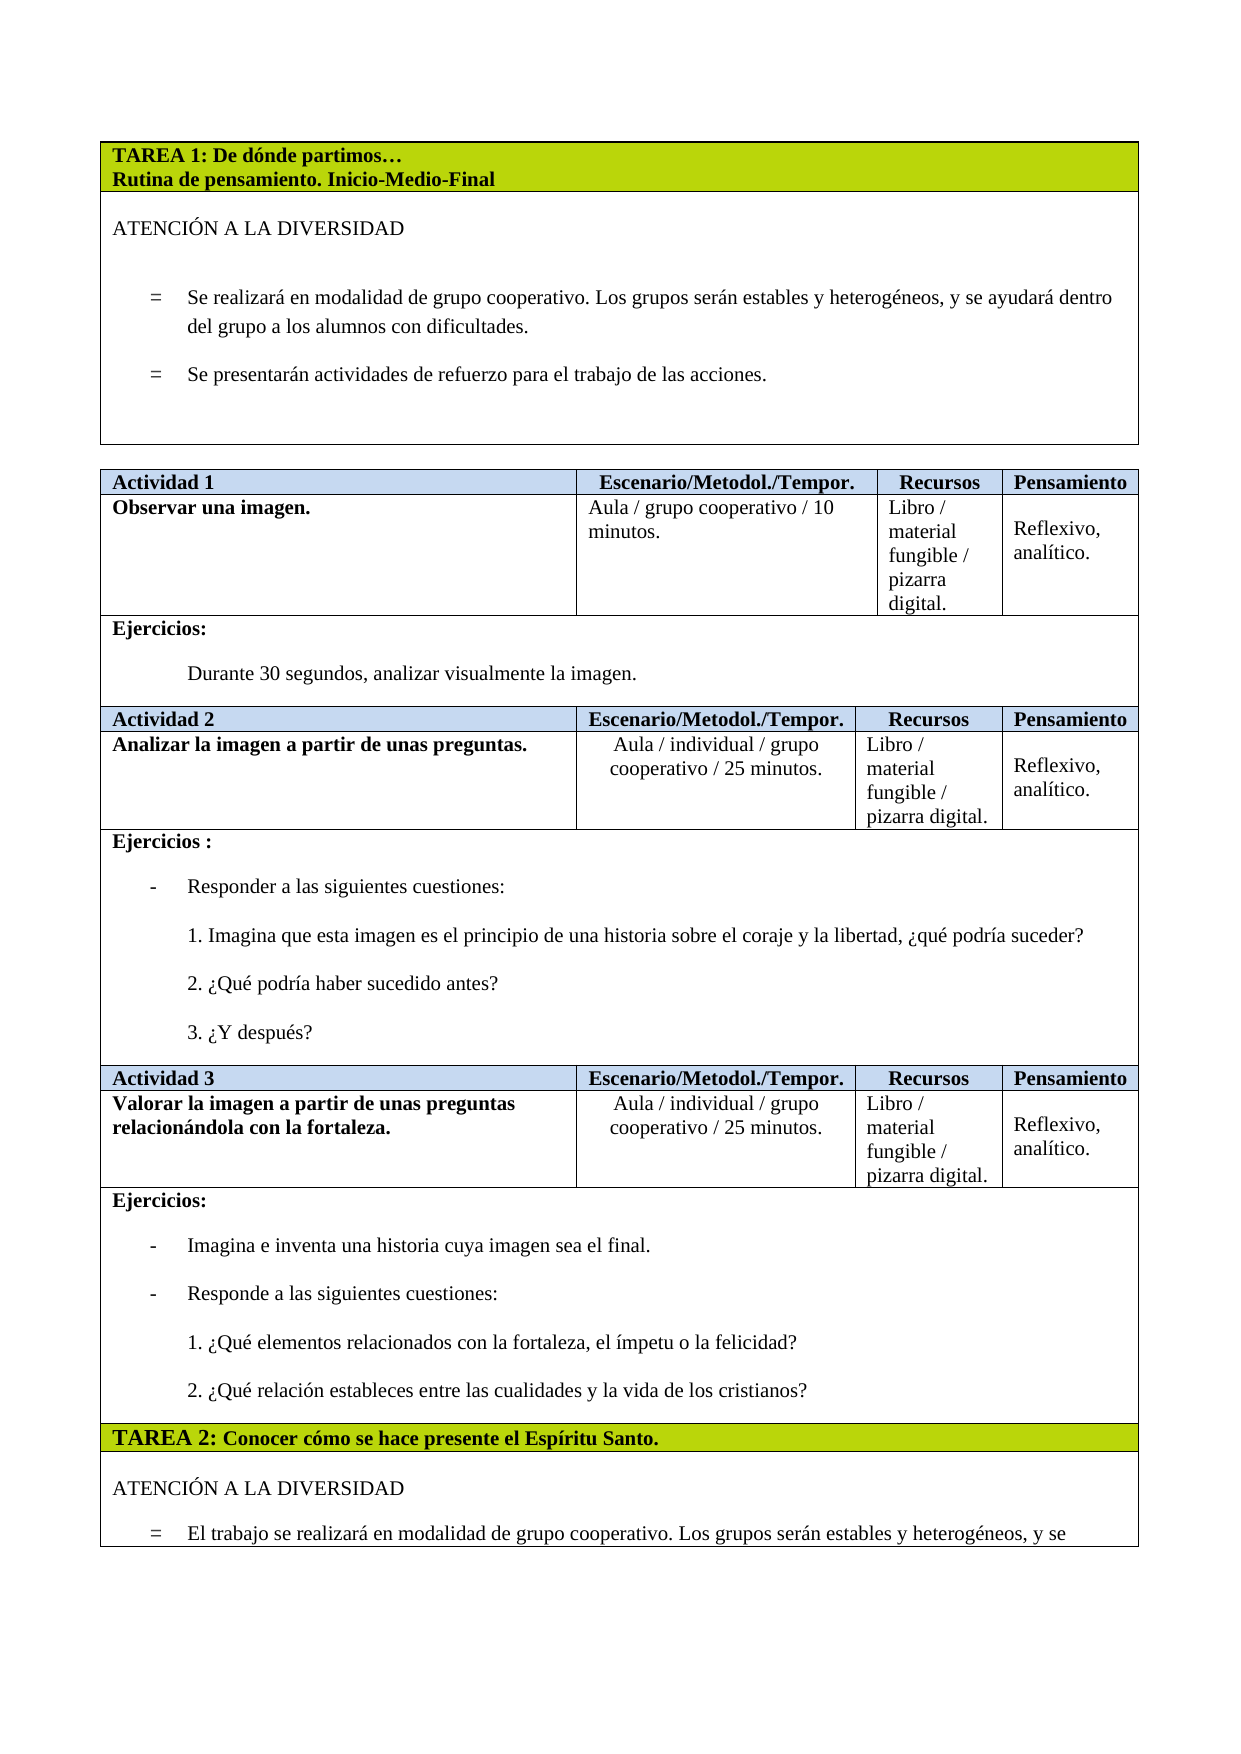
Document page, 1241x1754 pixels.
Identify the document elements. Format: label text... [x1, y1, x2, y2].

table_cell Reflexivo, analítico. [1003, 732, 1138, 828]
table_cell Analizar la imagen a partir de unas preguntas. [101, 732, 576, 828]
table_cell Escenario/Metodol./Tempor. [577, 1066, 855, 1090]
table_cell Pensamiento [1003, 1066, 1138, 1090]
table_cell Ejercicios: Imagina e inventa una historia cuya imagen sea el final. Responde a las siguientes cuestiones: 1. ¿Qué elementos relacionados con la fortaleza, el ímpetu o la felicidad? 2. ¿Qué relación estableces entre las cualidades y la vida de los cristianos? [101, 1188, 1138, 1423]
table_cell Escenario/Metodol./Tempor. [577, 707, 855, 731]
table_header Recursos [878, 470, 1002, 494]
table_header Pensamiento [1003, 470, 1138, 494]
table_cell Libro / material fungible / pizarra digital. [878, 495, 1002, 615]
table_cell ATENCIÓN A LA DIVERSIDAD Se realizará en modalidad de grupo cooperativo. Los grupos serán estables y heterogéneos, y se ayudará dentro del grupo a los alumnos con dificultades. Se presentarán actividades de refuerzo para el trabajo de las acciones. [101, 192, 1138, 444]
table_cell Recursos [856, 1066, 1002, 1090]
table_cell Actividad 2 [101, 707, 576, 731]
table_cell Ejercicios: Durante 30 segundos, analizar visualmente la imagen. [101, 616, 1138, 706]
table_cell Aula / individual / grupo cooperativo / 25 minutos. [577, 1091, 855, 1187]
table_cell TAREA 2: Conocer cómo se hace presente el Espíritu Santo. [101, 1424, 1138, 1451]
table_cell Reflexivo, analítico. [1003, 1091, 1138, 1187]
table_cell Libro / material fungible / pizarra digital. [856, 1091, 1002, 1187]
table_cell ATENCIÓN A LA DIVERSIDAD El trabajo se realizará en modalidad de grupo cooperativo. Los grupos serán estables y heterogéneos, y se [101, 1452, 1138, 1546]
table_cell Recursos [856, 707, 1002, 731]
table_cell Ejercicios : Responder a las siguientes cuestiones: 1. Imagina que esta imagen es el principio de una historia sobre el coraje y la libertad, ¿qué podría suceder? 2. ¿Qué podría haber sucedido antes? 3. ¿Y después? [101, 830, 1138, 1064]
table_cell Libro / material fungible / pizarra digital. [856, 732, 1002, 828]
table_cell Aula / individual / grupo cooperativo / 25 minutos. [577, 732, 855, 828]
table_header Escenario/Metodol./Tempor. [577, 470, 877, 494]
table_header Actividad 1 [101, 470, 576, 494]
table_cell Pensamiento [1003, 707, 1138, 731]
table_cell Valorar la imagen a partir de unas preguntas relacionándola con la fortaleza. [101, 1091, 576, 1187]
table_cell Actividad 3 [101, 1066, 576, 1090]
table_cell Aula / grupo cooperativo / 10 minutos. [577, 495, 877, 615]
table_header TAREA 1: De dónde partimos… Rutina de pensamiento. Inicio-Medio-Final [101, 143, 1138, 191]
table_cell Observar una imagen. [101, 495, 576, 615]
table_cell Reflexivo, analítico. [1003, 495, 1138, 615]
